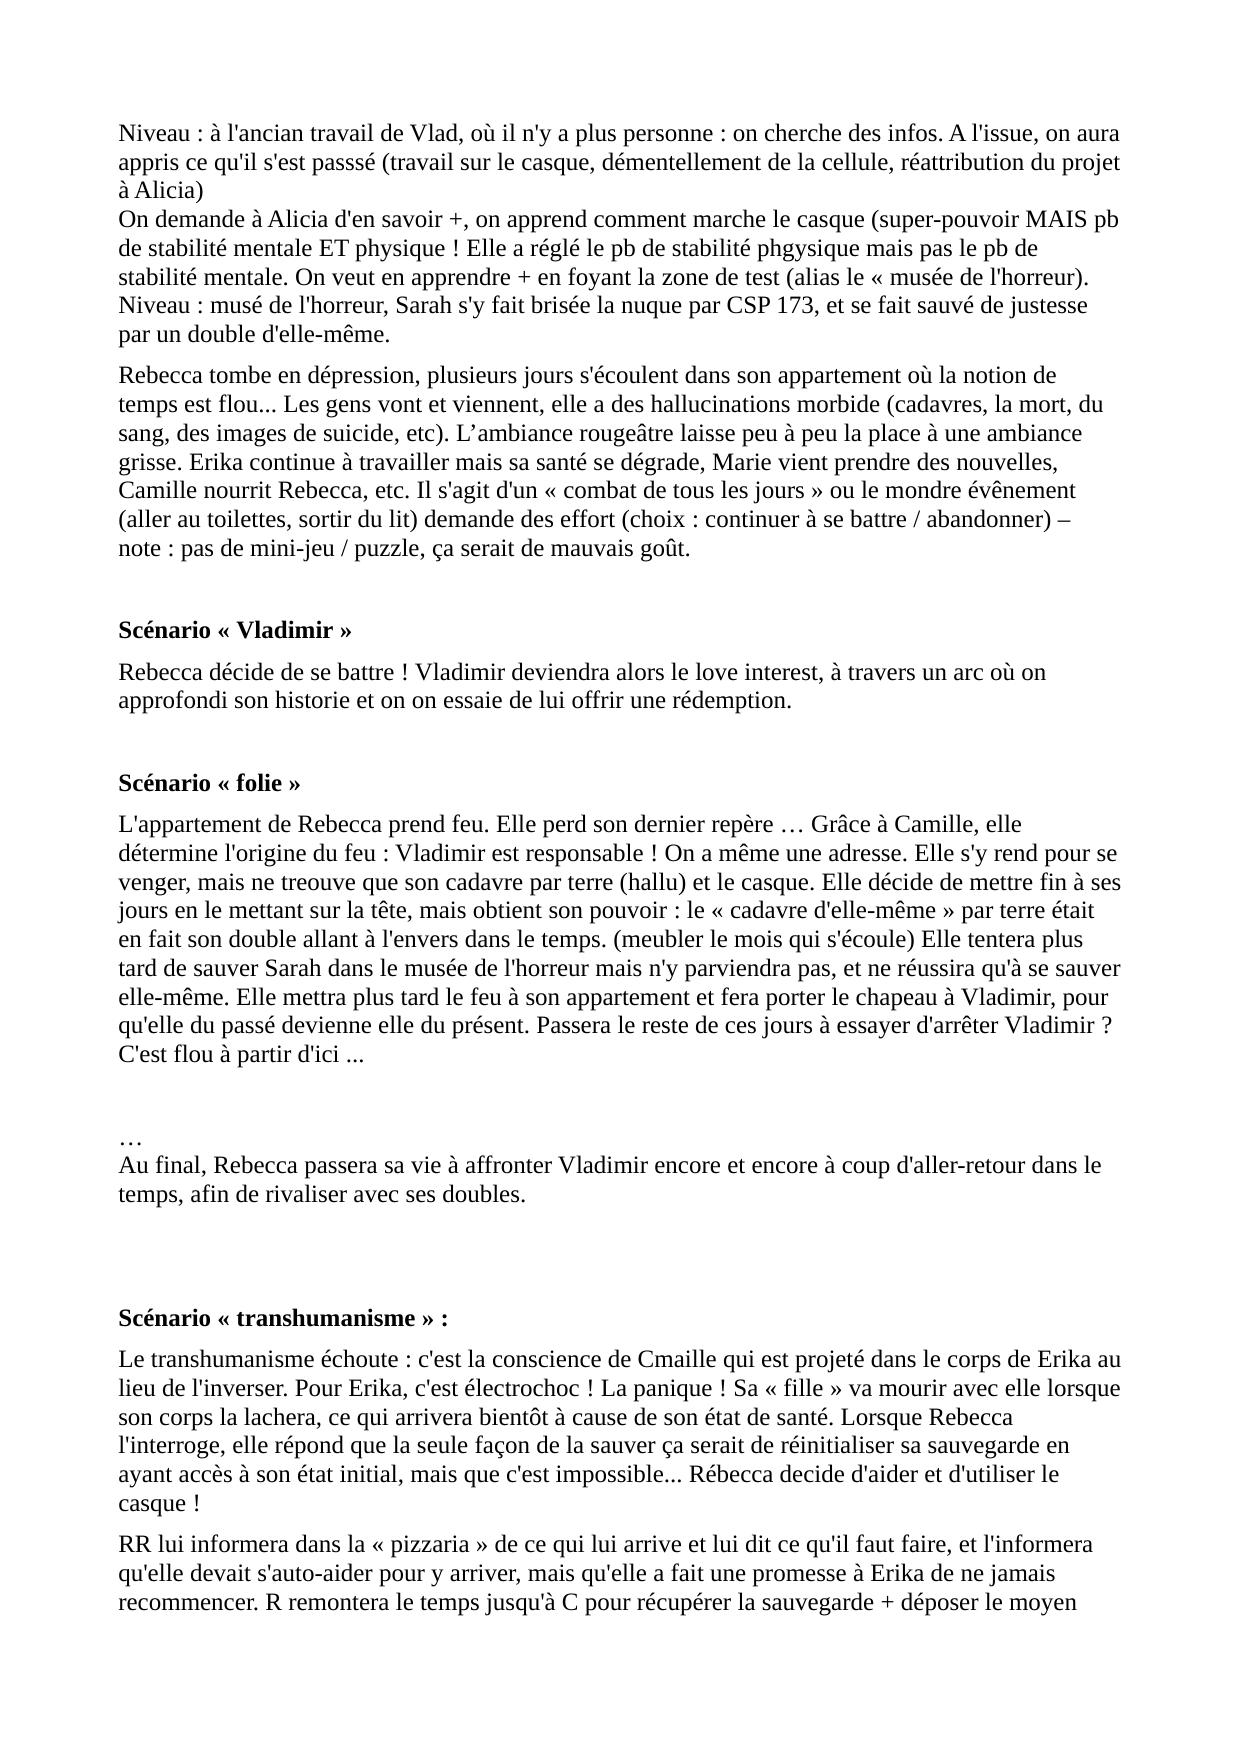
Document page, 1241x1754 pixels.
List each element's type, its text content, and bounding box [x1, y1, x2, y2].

text Rebecca décide de se battre ! Vladimir deviendra alors le love interest, à travers un arc où on approfondi son historie et on on essaie de lui offrir une rédemption. [118, 657, 1122, 714]
text Scénario « transhumanisme » : [118, 1303, 1122, 1332]
text L'appartement de Rebecca prend feu. Elle perd son dernier repère … Grâce à Camille, elle détermine l'origine du feu : Vladimir est responsable ! On a même une adresse. Elle s'y rend pour se venger, mais ne treouve que son cadavre par terre (hallu) et le casque. Elle décide de mettre fin à ses jours en le mettant sur la tête, mais obtient son pouvoir : le « cadavre d'elle-même » par terre était en fait son double allant à l'envers dans le temps. (meubler le mois qui s'écoule) Elle tentera plus tard de sauver Sarah dans le musée de l'horreur mais n'y parviendra pas, et ne réussira qu'à se sauver elle-même. Elle mettra plus tard le feu à son appartement et fera porter le chapeau à Vladimir, pour qu'elle du passé devienne elle du présent. Passera le reste de ces jours à essayer d'arrêter Vladimir ? C'est flou à partir d'ici ... [118, 809, 1122, 1068]
text … Au final, Rebecca passera sa vie à affronter Vladimir encore et encore à coup d'aller-retour dans le temps, afin de rivaliser avec ses doubles. [118, 1122, 1122, 1208]
text Scénario « folie » [118, 768, 1122, 797]
text Scénario « Vladimir » [118, 616, 1122, 644]
text Niveau : à l'ancian travail de Vlad, où il n'y a plus personne : on cherche des infos. A l'issue, on aura appris ce qu'il s'est passsé (travail sur le casque, démentellement de la cellule, réattribution du projet à Alicia) On demande à Alicia d'en savoir +, on apprend comment marche le casque (super-pouvoir MAIS pb de stabilité mentale ET physique ! Elle a réglé le pb de stabilité phgysique mais pas le pb de stabilité mentale. On veut en apprendre + en foyant la zone de test (alias le « musée de l'horreur). Niveau : musé de l'horreur, Sarah s'y fait brisée la nuque par CSP 173, et se fait sauvé de justesse par un double d'elle-même. [118, 118, 1122, 348]
text RR lui informera dans la « pizzaria » de ce qui lui arrive et lui dit ce qu'il faut faire, et l'informera qu'elle devait s'auto-aider pour y arriver, mais qu'elle a fait une promesse à Erika de ne jamais recommencer. R remontera le temps jusqu'à C pour récupérer la sauvegarde + déposer le moyen [118, 1529, 1122, 1616]
text Le transhumanisme échoute : c'est la conscience de Cmaille qui est projeté dans le corps de Erika au lieu de l'inverser. Pour Erika, c'est électrochoc ! La panique ! Sa « fille » va mourir avec elle lorsque son corps la lachera, ce qui arrivera bientôt à cause de son état de santé. Lorsque Rebecca l'interroge, elle répond que la seule façon de la sauver ça serait de réinitialiser sa sauvegarde en ayant accès à son état initial, mais que c'est impossible... Rébecca decide d'aider et d'utiliser le casque ! [118, 1344, 1122, 1517]
text Rebecca tombe en dépression, plusieurs jours s'écoulent dans son appartement où la notion de temps est flou... Les gens vont et viennent, elle a des hallucinations morbide (cadavres, la mort, du sang, des images de suicide, etc). L’ambiance rougeâtre laisse peu à peu la place à une ambiance grisse. Erika continue à travailler mais sa santé se dégrade, Marie vient prendre des nouvelles, Camille nourrit Rebecca, etc. Il s'agit d'un « combat de tous les jours » ou le mondre évênement (aller au toilettes, sortir du lit) demande des effort (choix : continuer à se battre / abandonner) – note : pas de mini-jeu / puzzle, ça serait de mauvais goût. [118, 361, 1122, 562]
